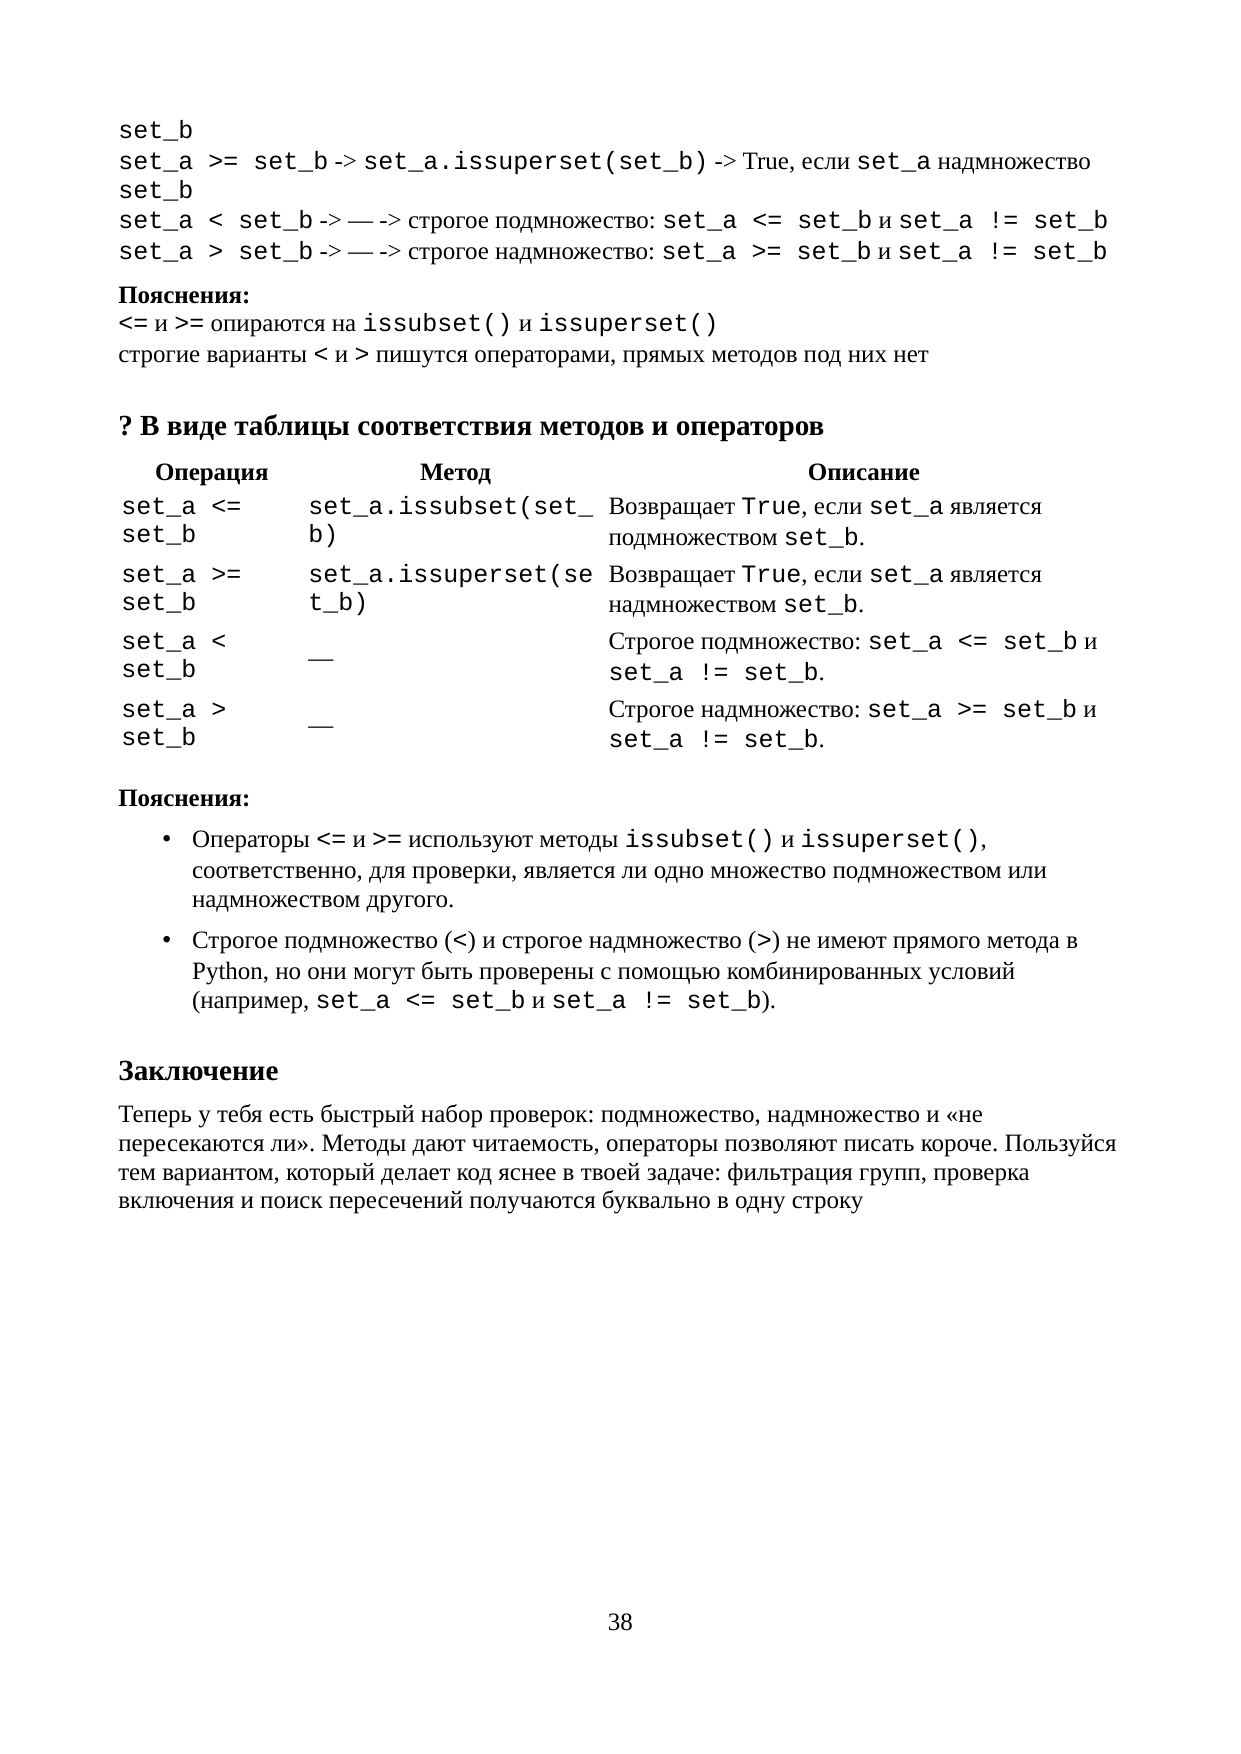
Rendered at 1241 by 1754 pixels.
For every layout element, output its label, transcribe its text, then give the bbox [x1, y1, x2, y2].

table_cell Строгое надмножество: set_a >= set_b и set_a != set_b. [605, 691, 1122, 758]
subtitle ? В виде таблицы соответствия методов и операторов [118, 408, 1122, 441]
list Операторы <= и >= используют методы issubset() и issuperset(), соответственно, для проверки, является ли одно множество подмножеством или надмножеством другого. [162, 824, 1122, 913]
table_cell Возвращает True, если set_a является подмножеством set_b. [605, 488, 1122, 556]
table_cell set_a.issubset(set_b) [305, 488, 605, 556]
table_header Операция [118, 454, 305, 488]
table_cell Возвращает True, если set_a является надмножеством set_b. [605, 556, 1122, 623]
subtitle Пояснения: [118, 783, 1122, 812]
text set_b set_a >= set_b -> set_a.issuperset(set_b) -> True, если set_a надмножество set_b set_a < set_b -> — -> строгое подмножество: set_a <= set_b и set_a != set_b set_a > set_b -> — -> строгое надмножество: set_a >= set_b и set_a != set_b [118, 118, 1122, 267]
table_cell set_a <= set_b [118, 488, 305, 556]
table_cell — [305, 623, 605, 691]
table_cell set_a >= set_b [118, 556, 305, 623]
table_header Метод [305, 454, 605, 488]
table_cell set_a.issuperset(set_b) [305, 556, 605, 623]
table_cell Строгое подмножество: set_a <= set_b и set_a != set_b. [605, 623, 1122, 691]
subtitle Заключение [118, 1053, 1122, 1087]
table_header Описание [605, 454, 1122, 488]
list Строгое подмножество (<) и строгое надмножество (>) не имеют прямого метода в Python, но они могут быть проверены с помощью комбинированных условий (например, set_a <= set_b и set_a != set_b). [162, 925, 1122, 1016]
text Пояснения: <= и >= опираются на issubset() и issuperset() строгие варианты < и > пишутся операторами, прямых методов под них нет [118, 280, 1122, 370]
text Теперь у тебя есть быстрый набор проверок: подмножество, надмножество и «не пересекаются ли». Методы дают читаемость, операторы позволяют писать короче. Пользуйся тем вариантом, который делает код яснее в твоей задаче: фильтрация групп, проверка включения и поиск пересечений получаются буквально в одну строку [118, 1099, 1122, 1214]
table_cell — [305, 691, 605, 758]
table_cell set_a < set_b [118, 623, 305, 691]
table_cell set_a > set_b [118, 691, 305, 758]
